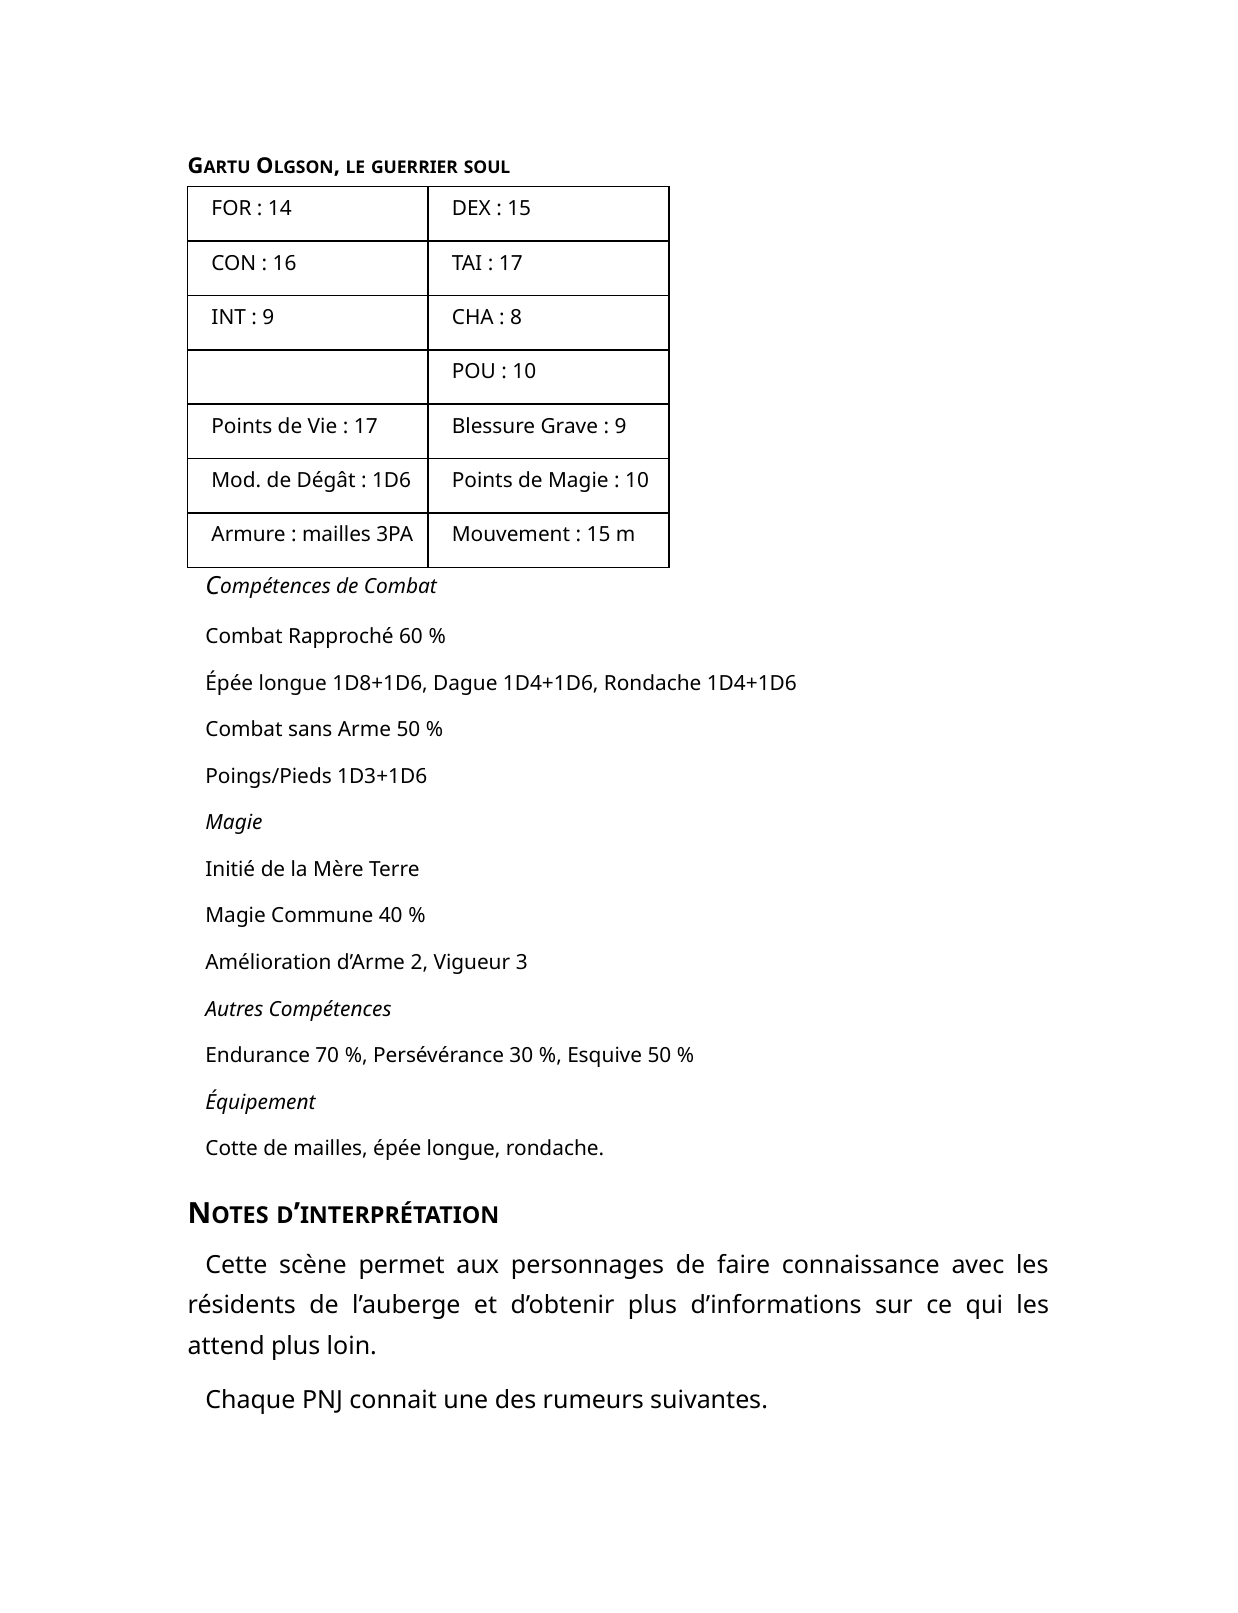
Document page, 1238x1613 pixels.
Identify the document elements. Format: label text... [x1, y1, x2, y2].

text Gartu Olgson, le guerrier soul [187, 150, 1050, 180]
text Combat Rapproché 60 % [187, 621, 1050, 650]
text Combat sans Arme 50 % [187, 714, 1050, 743]
table_cell Points de Vie : 17 [188, 405, 427, 458]
table_cell Blessure Grave : 9 [429, 405, 668, 458]
table_header FOR : 14 [188, 187, 427, 240]
text Endurance 70 %, Persévérance 30 %, Esquive 50 % [187, 1040, 1050, 1069]
text Initié de la Mère Terre [187, 854, 1050, 882]
text Épée longue 1D8+1D6, Dague 1D4+1D6, Rondache 1D4+1D6 [187, 668, 1050, 696]
table_cell POU : 10 [429, 351, 668, 403]
text Amélioration d’Arme 2, Vigueur 3 [187, 947, 1050, 976]
table_cell INT : 9 [188, 296, 427, 349]
text Autres Compétences [187, 994, 1050, 1022]
text Notes d’interprétation [187, 1192, 1050, 1232]
text Cotte de mailles, épée longue, rondache. [187, 1133, 1050, 1162]
text Compétences de Combat [187, 568, 1050, 602]
text Chaque PNJ connait une des rumeurs suivantes. [187, 1381, 1050, 1415]
table_cell CON : 16 [188, 242, 427, 294]
text Poings/Pieds 1D3+1D6 [187, 761, 1050, 789]
text Équipement [187, 1087, 1050, 1115]
table_header DEX : 15 [429, 187, 668, 240]
text Magie [187, 807, 1050, 836]
text Cette scène permet aux personnages de faire connaissance avec les résidents de l’auberge et d’obtenir plus d’informations sur ce qui les attend plus loin. [187, 1246, 1050, 1362]
table_cell Mouvement : 15 m [429, 514, 668, 566]
table_cell [188, 351, 427, 403]
table_cell Points de Magie : 10 [429, 459, 668, 512]
table_cell Armure : mailles 3PA [188, 514, 427, 566]
table_cell Mod. de Dégât : 1D6 [188, 459, 427, 512]
text Magie Commune 40 % [187, 901, 1050, 929]
table_cell CHA : 8 [429, 296, 668, 349]
table_cell TAI : 17 [429, 242, 668, 294]
